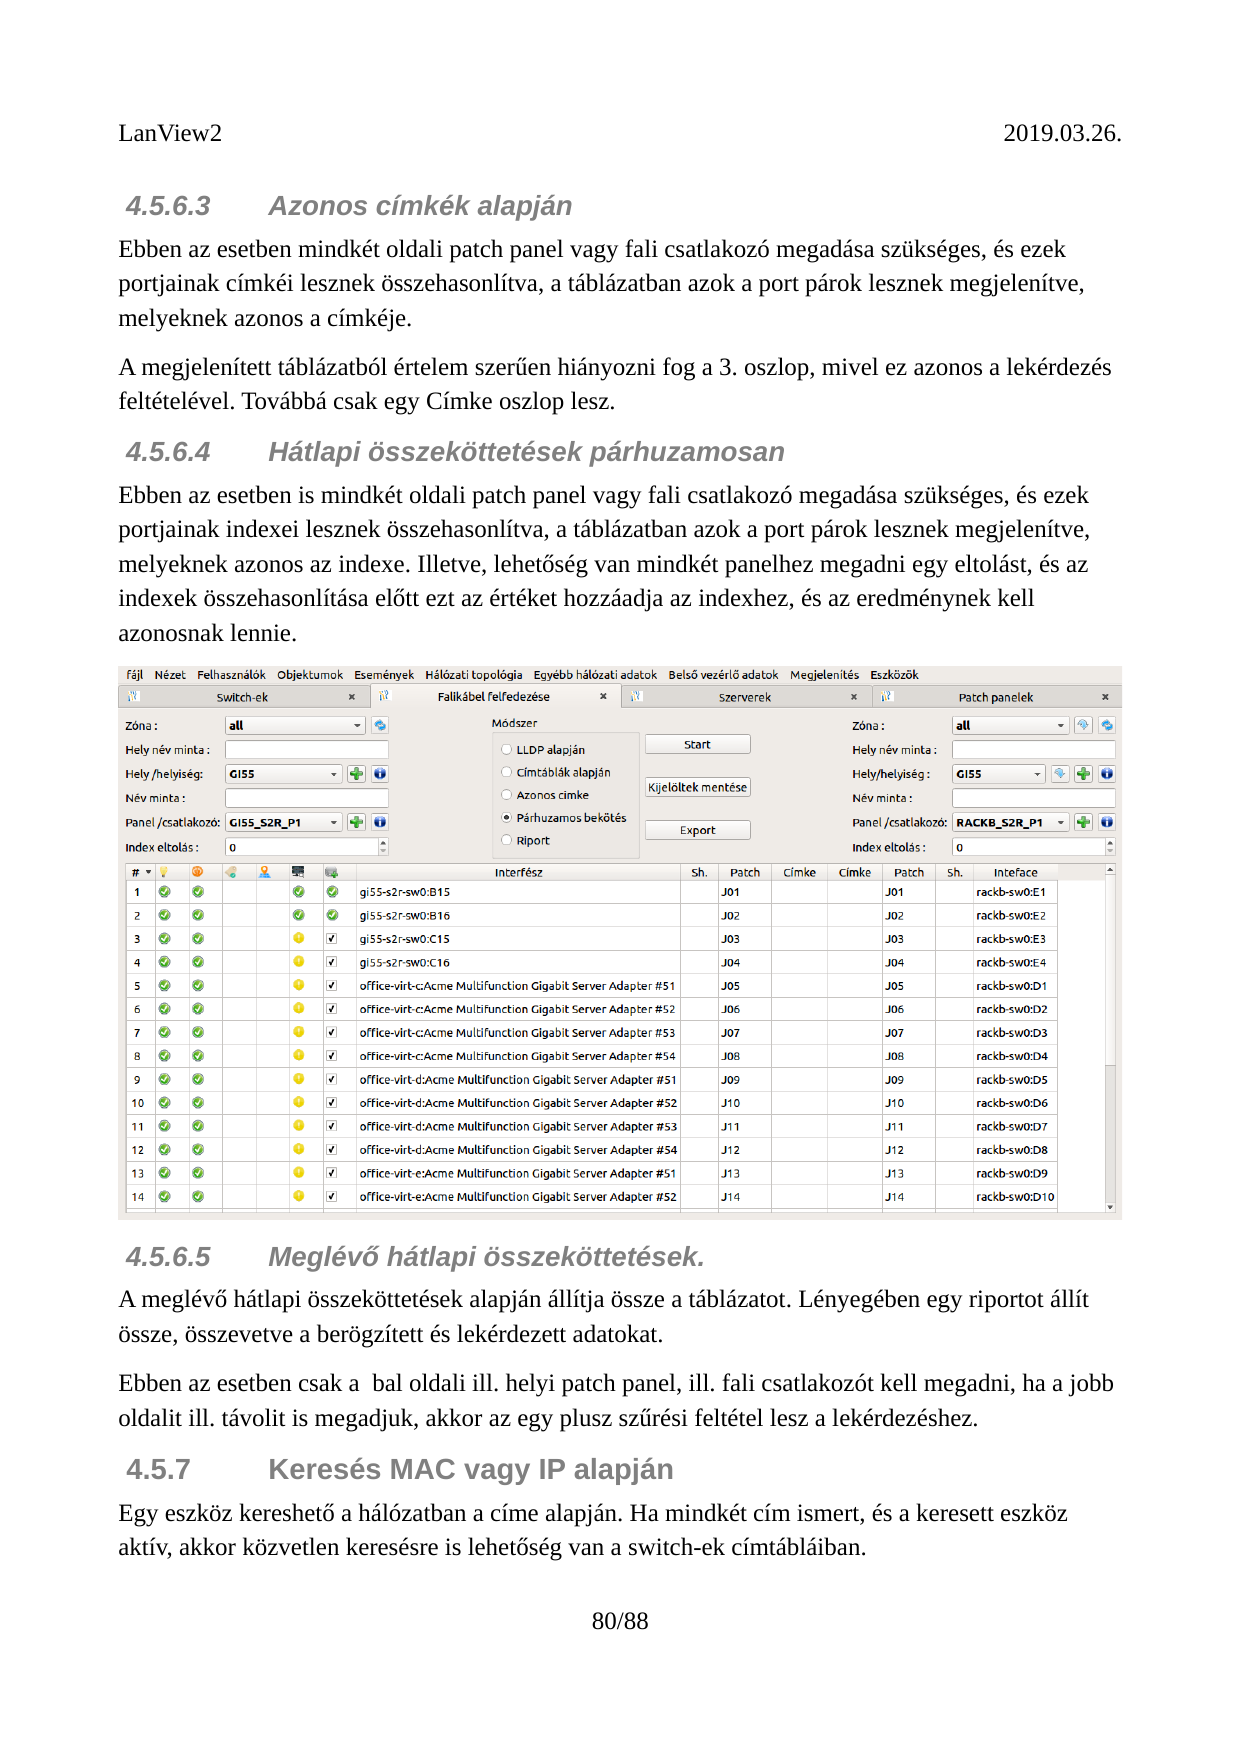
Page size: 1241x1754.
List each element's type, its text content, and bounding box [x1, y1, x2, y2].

subtitle Hátlapi összeköttetések párhuzamosan [118, 436, 1122, 467]
subtitle Azonos címkék alapján [118, 189, 1122, 221]
text Ebben az esetben csak a bal oldali ill. helyi patch panel, ill. fali csatlakozót kell megadni, ha a jobb oldalit ill. távolit is megadjuk, akkor az egy plusz szűrési feltétel lesz a lekérdezéshez. [118, 1368, 1122, 1431]
subtitle Meglévő hátlapi összeköttetések. [118, 1240, 1122, 1272]
text Ebben az esetben mindkét oldali patch panel vagy fali csatlakozó megadása szükséges, és ezek portjainak címkéi lesznek összehasonlítva, a táblázatban azok a port párok lesznek megjelenítve, melyeknek azonos a címkéje. [118, 234, 1122, 332]
text Egy eszköz kereshető a hálózatban a címe alapján. Ha mindkét cím ismert, és a keresett eszköz aktív, akkor közvetlen keresésre is lehetőség van a switch-ek címtábláiban. [118, 1498, 1122, 1561]
picture [118, 666, 1123, 1220]
text A megjelenített táblázatból értelem szerűen hiányozni fog a 3. oszlop, mivel ez azonos a lekérdezés feltételével. Továbbá csak egy Címke oszlop lesz. [118, 352, 1122, 415]
text Ebben az esetben is mindkét oldali patch panel vagy fali csatlakozó megadása szükséges, és ezek portjainak indexei lesznek összehasonlítva, a táblázatban azok a port párok lesznek megjelenítve, melyeknek azonos az indexe. Illetve, lehetőség van mindkét panelhez megadni egy eltolást, és az indexek összehasonlítása előtt ezt az értéket hozzáadja az indexhez, és az eredménynek kell azonosnak lennie. [118, 480, 1122, 647]
text A meglévő hátlapi összeköttetések alapján állítja össze a táblázatot. Lényegében egy riportot állít össze, összevetve a berögzített és lekérdezett adatokat. [118, 1284, 1122, 1348]
subtitle Keresés MAC vagy IP alapján [118, 1452, 1122, 1485]
